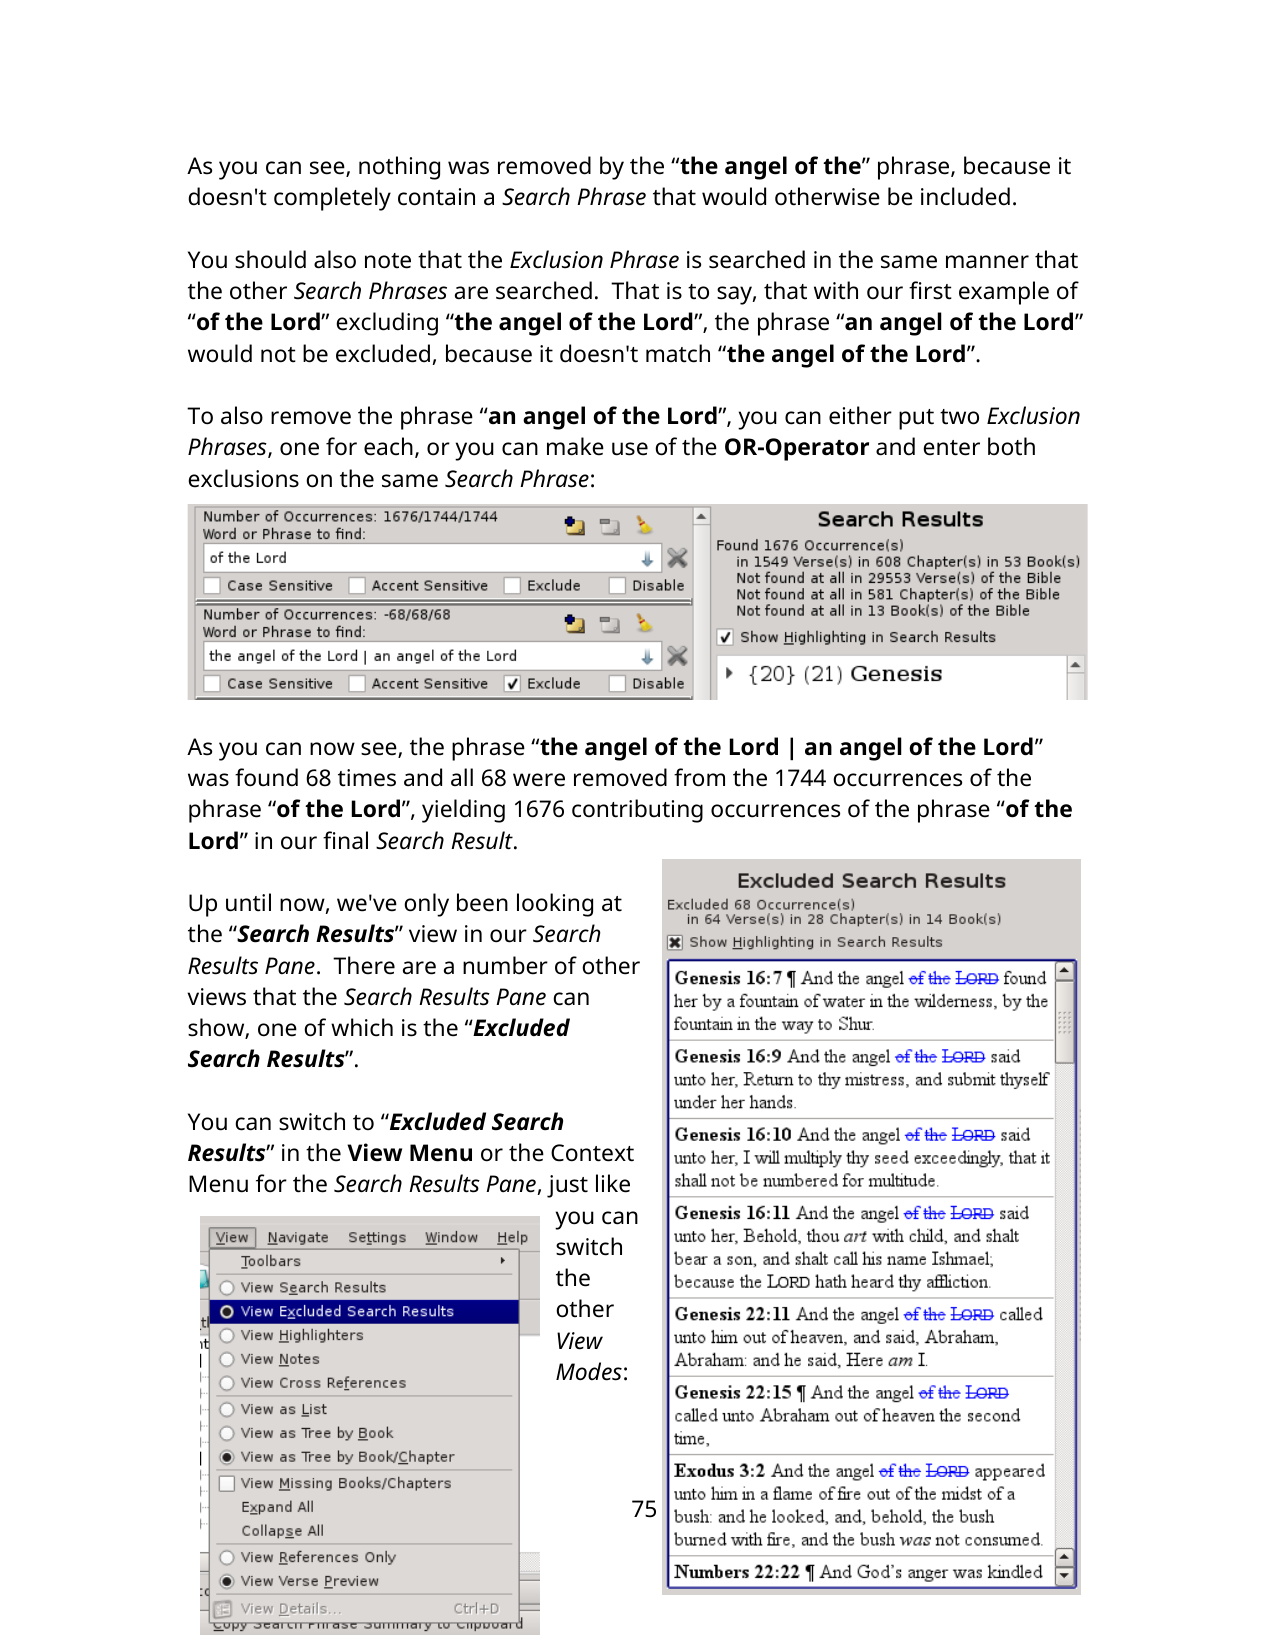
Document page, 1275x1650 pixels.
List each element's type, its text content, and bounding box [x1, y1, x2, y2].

text To also remove the phrase “an angel of the Lord”, you can either put two Exclusion Phrases, one for each, or you can make use of the OR-Operator and enter both exclusions on the same Search Phrase: [187, 400, 1087, 494]
text You can switch to “Excluded Search Results” in the View Menu or the Context Menu for the Search Results Pane, just like you can switch the other View Modes: [187, 1106, 649, 1387]
text You should also note that the Exclusion Phrase is searched in the same manner that the other Search Phrases are searched. That is to say, that with our first example of “of the Lord” excluding “the angel of the Lord”, the phrase “an angel of the Lord” would not be excluded, because it doesn't match “the angel of the Lord”. [187, 244, 1087, 369]
text Up until now, we've only been looking at the “Search Results” view in our Search Results Pane. There are a number of other views that the Search Results Pane can show, one of which is the “Excluded Search Results”. [187, 887, 649, 1075]
picture [662, 859, 1081, 1592]
text As you can see, nothing was removed by the “the angel of the” phrase, because it doesn't completely contain a Search Phrase that would otherwise be included. [187, 150, 1087, 212]
picture [187, 504, 1088, 700]
picture [200, 1216, 540, 1635]
text As you can now see, the phrase “the angel of the Lord | an angel of the Lord” was found 68 times and all 68 were removed from the 1744 occurrences of the phrase “of the Lord”, yielding 1676 contributing occurrences of the phrase “of the Lord” in our final Search Result. [187, 731, 1087, 856]
